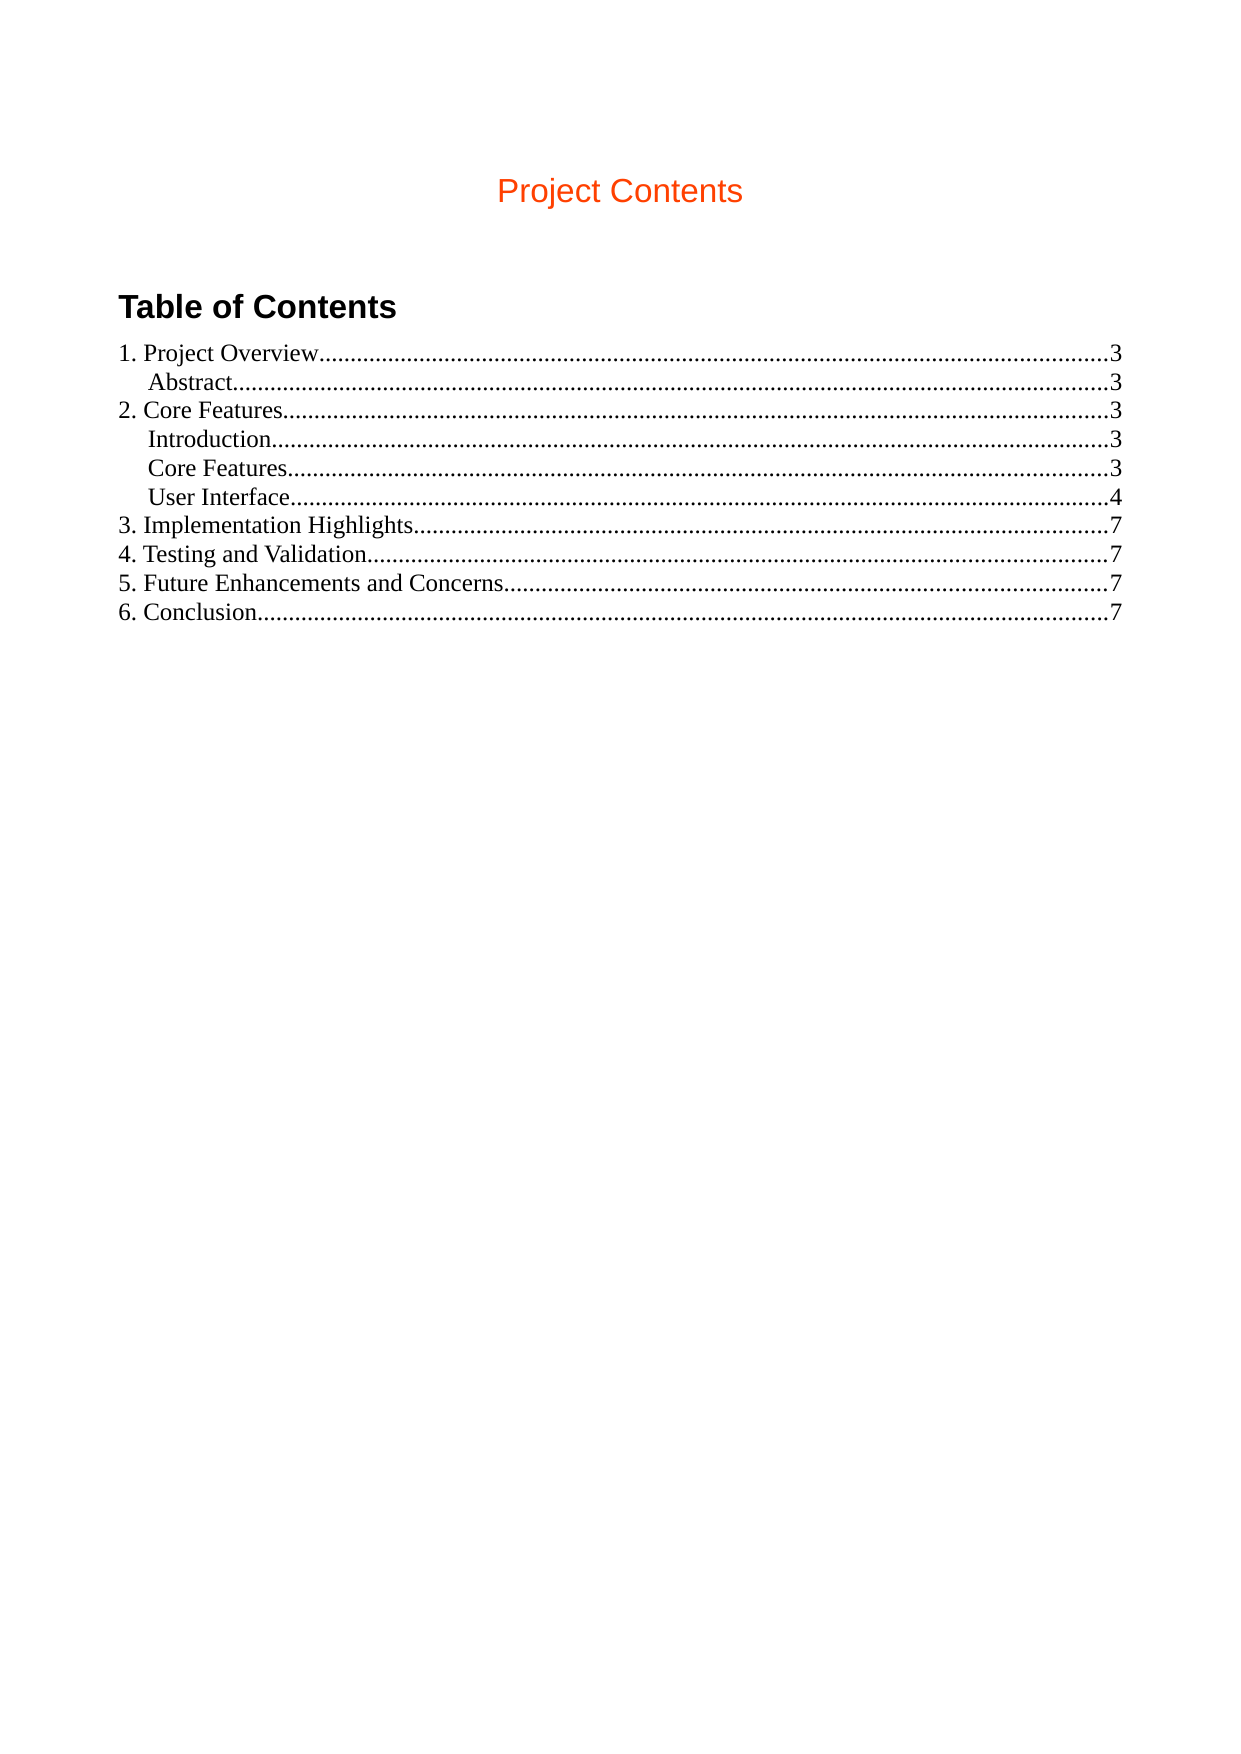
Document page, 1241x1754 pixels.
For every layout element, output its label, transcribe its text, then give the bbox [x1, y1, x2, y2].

text User Interface 4 [148, 482, 1122, 510]
text 1. Project Overview 3 [118, 338, 1122, 367]
subtitle Table of Contents [118, 287, 1122, 325]
text Abstract 3 [148, 367, 1122, 395]
text Core Features 3 [148, 453, 1122, 482]
text 3. Implementation Highlights 7 [118, 510, 1122, 539]
text 5. Future Enhancements and Concerns 7 [118, 568, 1122, 597]
text Introduction 3 [148, 424, 1122, 453]
text 4. Testing and Validation 7 [118, 539, 1122, 568]
text Project Contents [118, 171, 1122, 209]
text 2. Core Features 3 [118, 395, 1122, 424]
text 6. Conclusion 7 [118, 597, 1122, 625]
